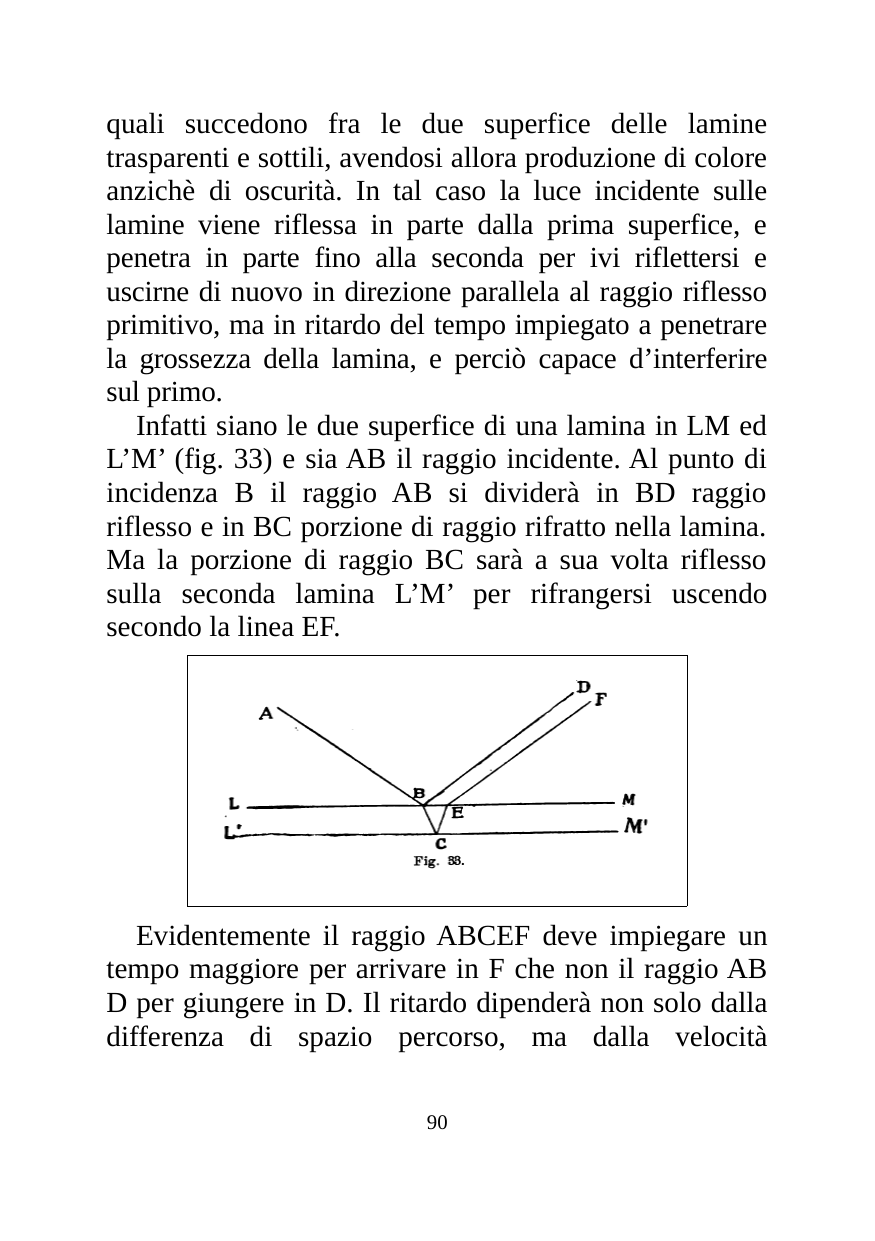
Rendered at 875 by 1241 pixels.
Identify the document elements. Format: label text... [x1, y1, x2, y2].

picture [204, 667, 670, 879]
text Evidentemente il raggio ABCEF deve impiegare un tempo maggiore per arrivare in F che non il raggio AB D per giungere in D. Il ritardo dipenderà non solo dalla differenza di spazio percorso, ma dalla velocità [106, 643, 768, 1052]
text quali succedono fra le due superfice delle lamine trasparenti e sottili, avendosi allora produzione di colore anzichè di oscurità. In tal caso la luce incidente sulle lamine viene riflessa in parte dalla prima superfice, e penetra in parte fino alla seconda per ivi riflettersi e uscirne di nuovo in direzione parallela al raggio riflesso primitivo, ma in ritardo del tempo impiegato a penetrare la grossezza della lamina, e perciò capace d’interferire sul primo. [106, 106, 768, 408]
text Infatti siano le due superfice di una lamina in LM ed L’M’ (fig. 33) e sia AB il raggio incidente. Al punto di incidenza B il raggio AB si dividerà in BD raggio riflesso e in BC porzione di raggio rifratto nella lamina. Ma la porzione di raggio BC sarà a sua volta riflesso sulla seconda lamina L’M’ per rifrangersi uscendo secondo la linea EF. [106, 408, 768, 643]
